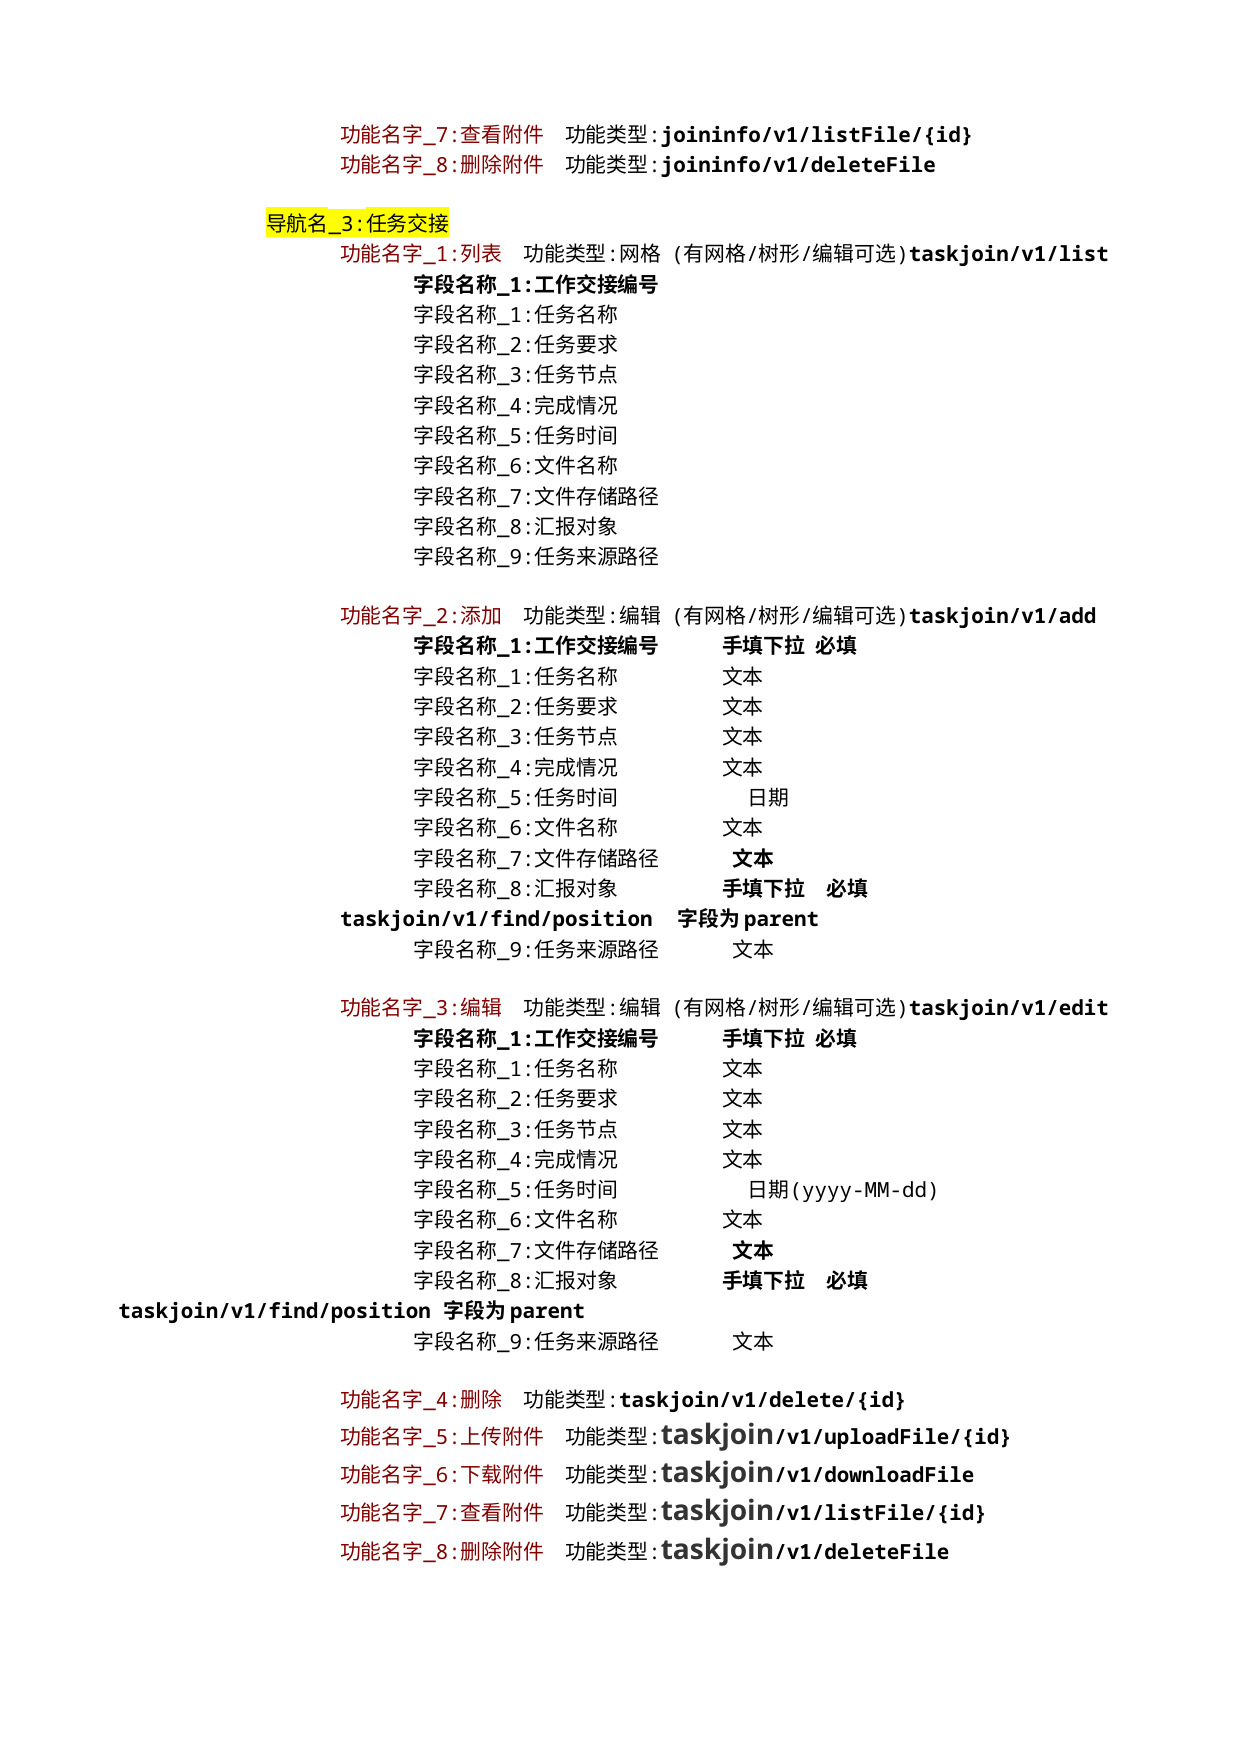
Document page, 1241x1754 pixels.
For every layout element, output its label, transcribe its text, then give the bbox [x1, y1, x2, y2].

text 字段名称_3:任务节点 [118, 359, 1122, 389]
text 字段名称_5:任务时间 日期(yyyy-MM-dd) [118, 1173, 1122, 1204]
text 字段名称_2:任务要求 文本 [118, 690, 1122, 721]
text 功能名字_1:列表 功能类型:网格 (有网格/树形/编辑可选)taskjoin/v1/list [118, 237, 1122, 268]
text 字段名称_1:任务名称 文本 [118, 660, 1122, 690]
text 字段名称_7:文件存储路径 文本 [118, 842, 1122, 872]
text 功能名字_6:下载附件 功能类型:taskjoin/v1/downloadFile [118, 1452, 1122, 1491]
text 功能名字_7:查看附件 功能类型:joininfo/v1/listFile/{id} [118, 118, 1122, 148]
text 字段名称_8:汇报对象 [118, 510, 1122, 541]
text 字段名称_5:任务时间 [118, 419, 1122, 450]
text 字段名称_2:任务要求 文本 [118, 1082, 1122, 1113]
text 字段名称_1:任务名称 [118, 298, 1122, 328]
text 字段名称_4:完成情况 文本 [118, 1143, 1122, 1173]
text taskjoin/v1/find/position 字段为parent [118, 1295, 1122, 1325]
text 功能名字_8:删除附件 功能类型:joininfo/v1/deleteFile [118, 148, 1122, 179]
text 功能名字_2:添加 功能类型:编辑 (有网格/树形/编辑可选)taskjoin/v1/add [118, 599, 1122, 630]
text 功能名字_5:上传附件 功能类型:taskjoin/v1/uploadFile/{id} [118, 1414, 1122, 1452]
text 字段名称_5:任务时间 日期 [118, 781, 1122, 812]
text 字段名称_3:任务节点 文本 [118, 1113, 1122, 1143]
text 字段名称_8:汇报对象 手填下拉 必填 [118, 872, 1122, 902]
text 功能名字_3:编辑 功能类型:编辑 (有网格/树形/编辑可选)taskjoin/v1/edit [118, 992, 1122, 1022]
text 字段名称_1:工作交接编号 手填下拉 必填 [118, 630, 1122, 660]
text 字段名称_4:完成情况 [118, 389, 1122, 419]
text 字段名称_4:完成情况 文本 [118, 751, 1122, 781]
text 字段名称_6:文件名称 文本 [118, 1204, 1122, 1234]
text 导航名_3:任务交接 [118, 207, 1122, 237]
text 功能名字_7:查看附件 功能类型:taskjoin/v1/listFile/{id} [118, 1491, 1122, 1529]
text 字段名称_3:任务节点 文本 [118, 721, 1122, 751]
text 字段名称_6:文件名称 文本 [118, 812, 1122, 842]
text 字段名称_8:汇报对象 手填下拉 必填 [118, 1264, 1122, 1295]
text 字段名称_9:任务来源路径 文本 [118, 933, 1122, 963]
text 字段名称_6:文件名称 [118, 450, 1122, 480]
text 功能名字_4:删除 功能类型:taskjoin/v1/delete/{id} [118, 1384, 1122, 1414]
text 字段名称_7:文件存储路径 文本 [118, 1234, 1122, 1264]
text taskjoin/v1/find/position 字段为parent [118, 902, 1122, 933]
text 字段名称_1:工作交接编号 手填下拉 必填 [118, 1022, 1122, 1052]
text 字段名称_9:任务来源路径 [118, 541, 1122, 571]
text 字段名称_9:任务来源路径 文本 [118, 1325, 1122, 1355]
text 字段名称_1:工作交接编号 [118, 268, 1122, 298]
text 字段名称_2:任务要求 [118, 328, 1122, 359]
text 字段名称_7:文件存储路径 [118, 480, 1122, 510]
text 功能名字_8:删除附件 功能类型:taskjoin/v1/deleteFile [118, 1529, 1122, 1567]
text 字段名称_1:任务名称 文本 [118, 1052, 1122, 1082]
